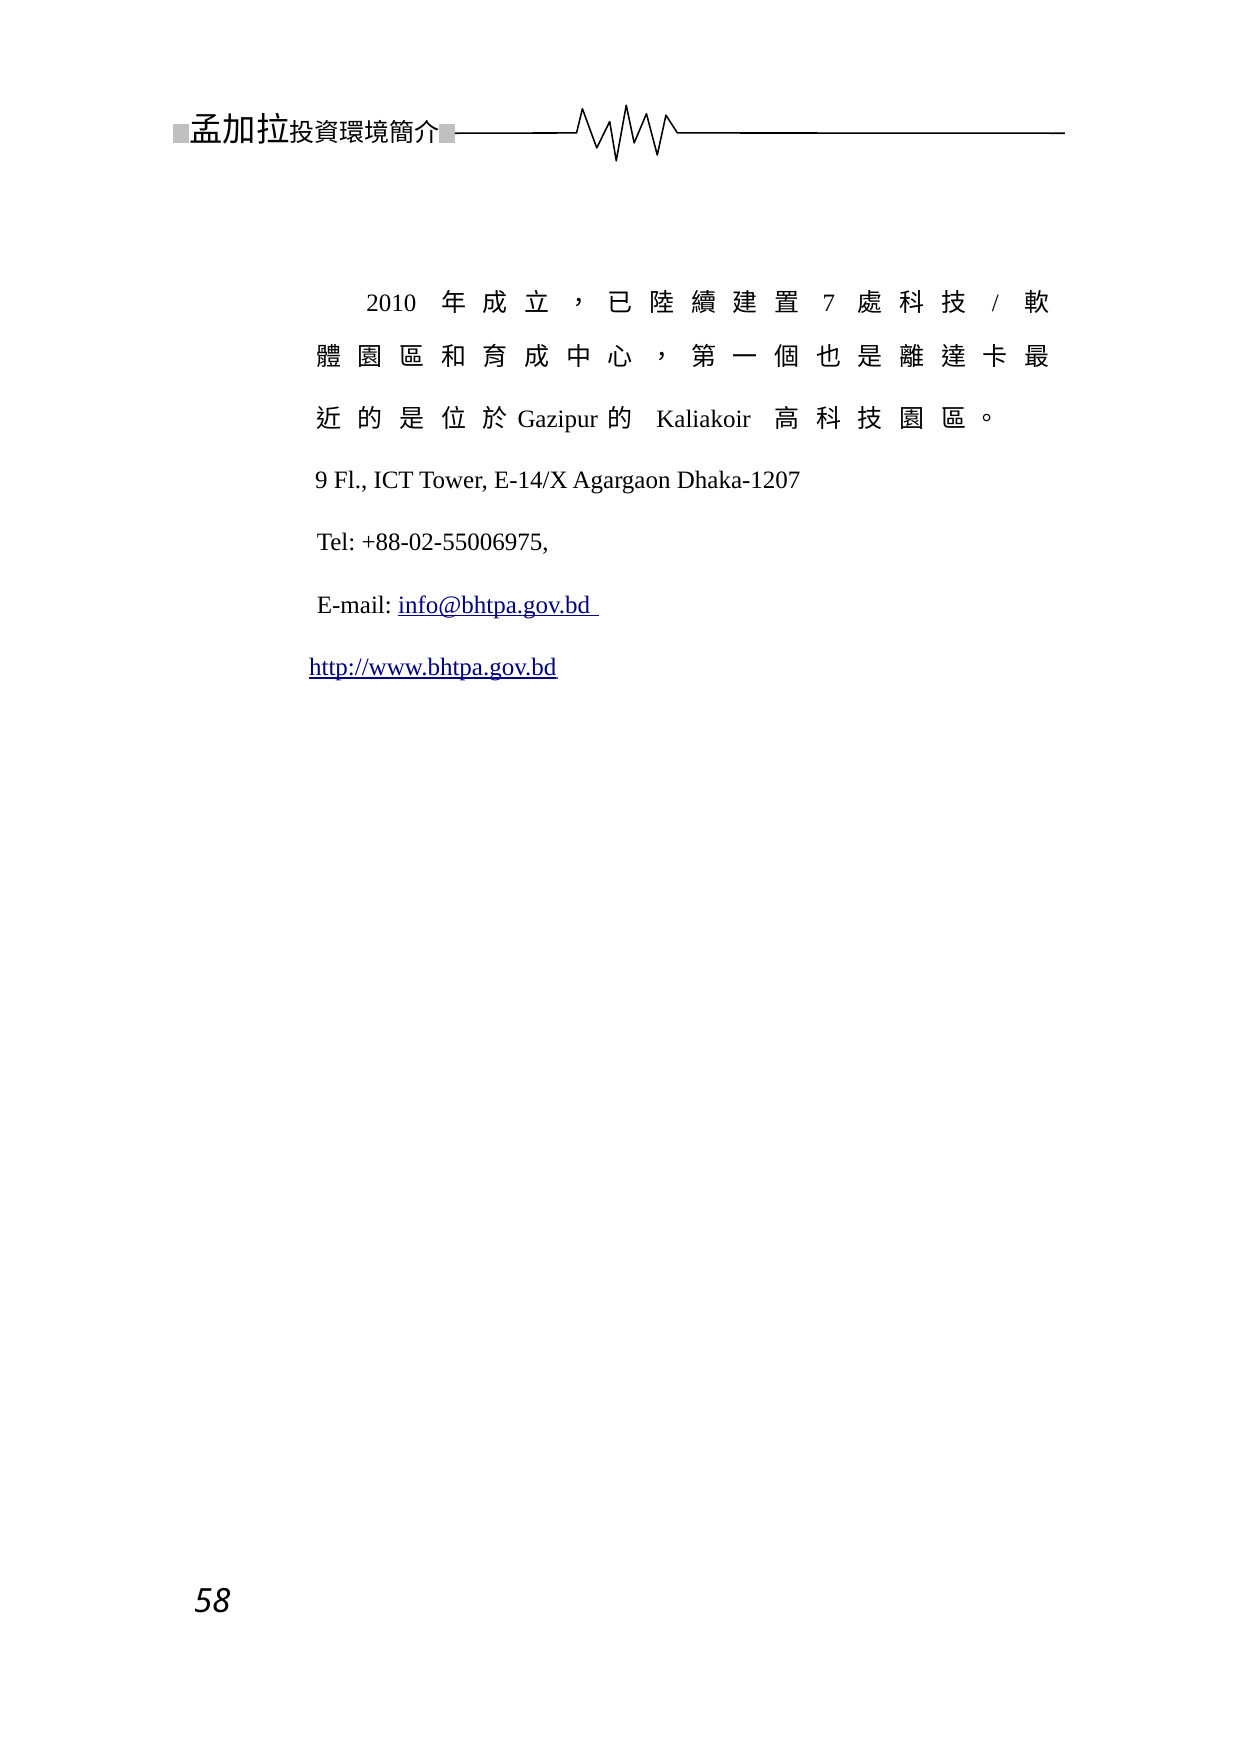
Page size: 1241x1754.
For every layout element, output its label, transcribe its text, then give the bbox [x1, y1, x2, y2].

text Tel: +88-02-55006975, [281, 500, 1058, 563]
text 9 Fl., ICT Tower, E-14/X Agargaon Dhaka-1207 [281, 438, 1058, 500]
text 2010年成立，已陸續建置7處科技/軟體園區和育成中心，第一個也是離達卡最近的是位於Gazipur的Kaliakoir高科技園區。 [281, 250, 1058, 438]
text E-mail: info@bhtpa.gov.bd [281, 563, 1058, 625]
text http://www.bhtpa.gov.bd [281, 625, 1058, 688]
